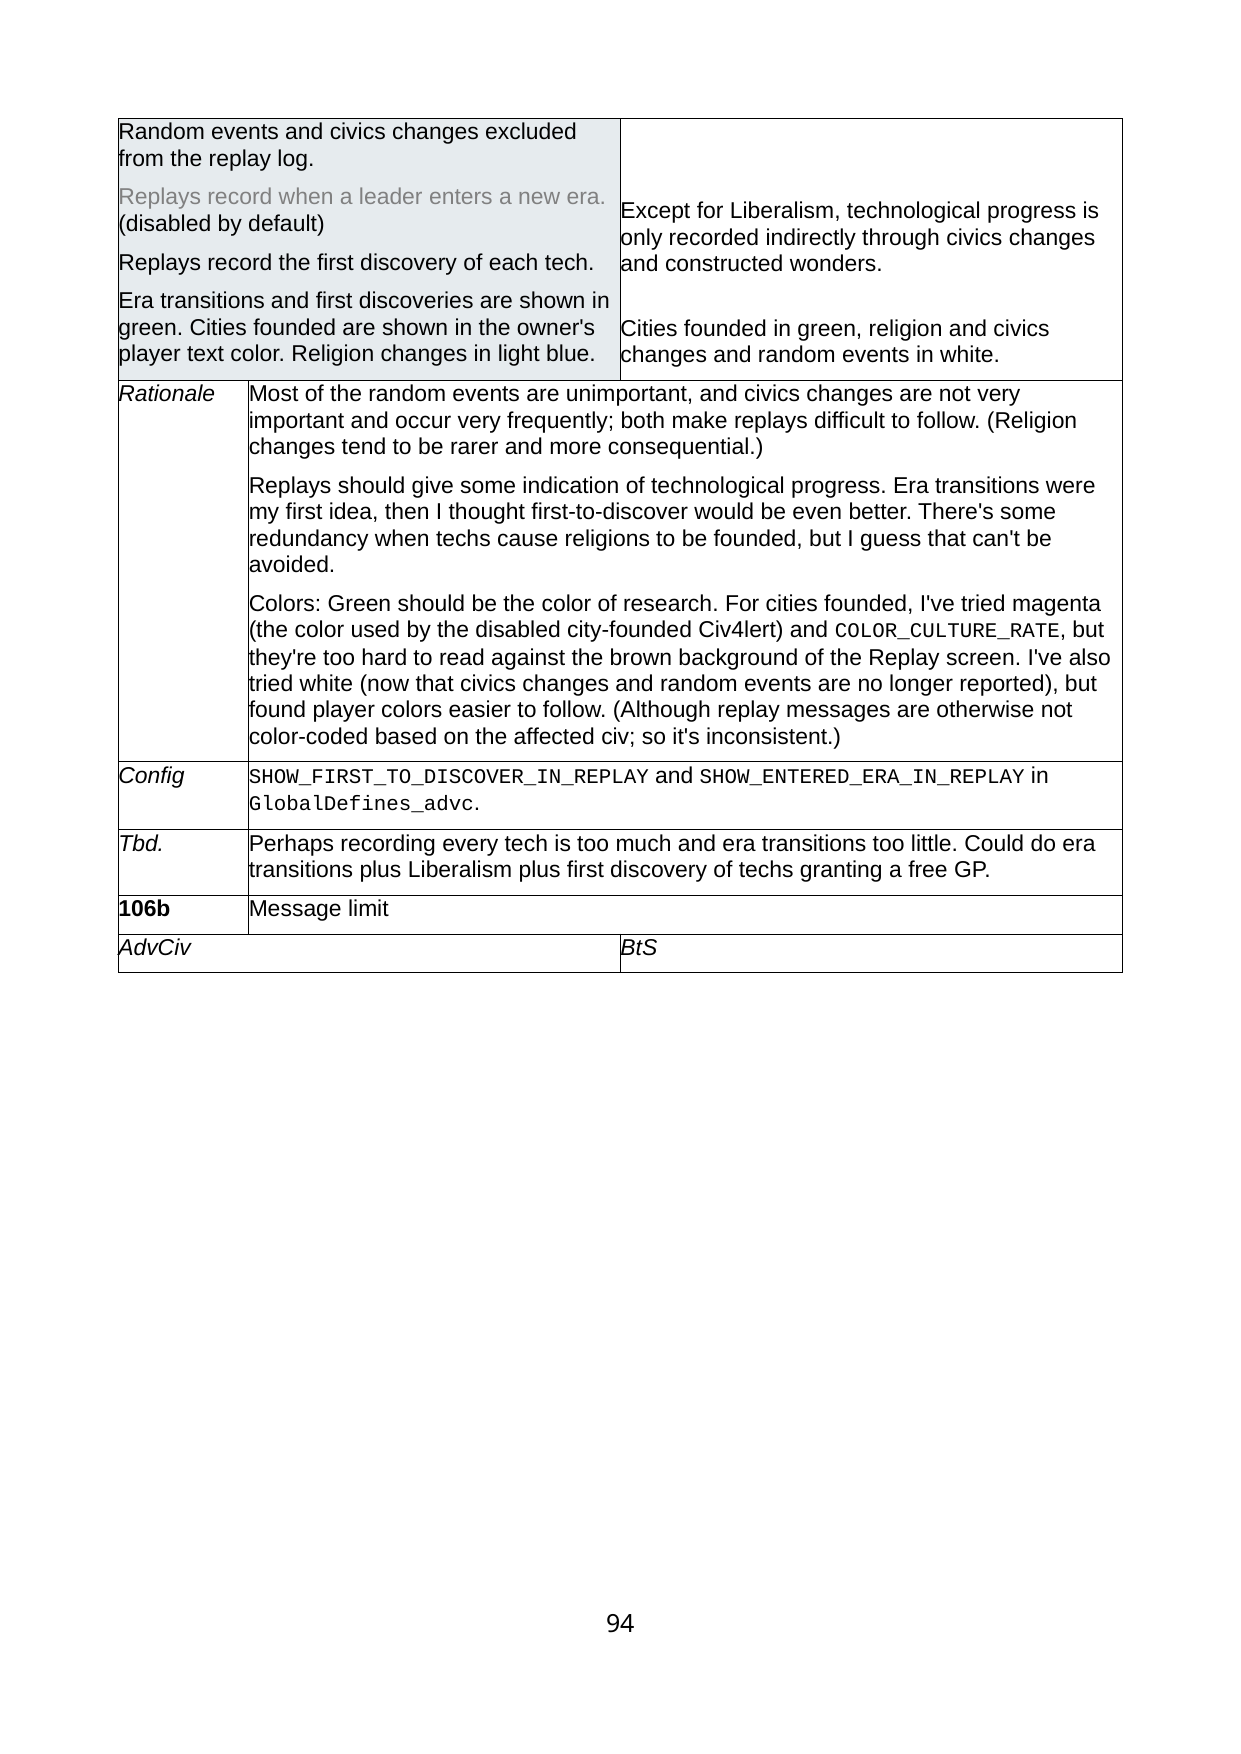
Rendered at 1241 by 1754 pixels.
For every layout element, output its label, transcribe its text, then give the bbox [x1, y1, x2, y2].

table_cell Rationale [119, 381, 248, 761]
table_cell 106b [119, 896, 248, 933]
table_cell BtS [621, 935, 1122, 972]
table_cell Message limit [249, 896, 1122, 933]
table_cell Tbd. [119, 830, 248, 894]
table_cell Random events and civics changes excluded from the replay log. Replays record when a leader enters a new era. (disabled by default) Replays record the first discovery of each tech. Era transitions and first discoveries are shown in green. Cities founded are shown in the owner's player text color. Religion changes in light blue. [119, 119, 620, 380]
table_cell Config [119, 762, 248, 829]
table_cell Most of the random events are unimportant, and civics changes are not very important and occur very frequently; both make replays difficult to follow. (Religion changes tend to be rarer and more consequential.) Replays should give some indication of technological progress. Era transitions were my first idea, then I thought first-to-discover would be even better. There's some redundancy when techs cause religions to be founded, but I guess that can't be avoided. Colors: Green should be the color of research. For cities founded, I've tried magenta (the color used by the disabled city-founded Civ4lert) and COLOR_CULTURE_RATE, but they're too hard to read against the brown background of the Replay screen. I've also tried white (now that civics changes and random events are no longer reported), but found player colors easier to follow. (Although replay messages are otherwise not color-coded based on the affected civ; so it's inconsistent.) [249, 381, 1122, 761]
table_cell Except for Liberalism, technological progress is only recorded indirectly through civics changes and constructed wonders. Cities founded in green, religion and civics changes and random events in white. [621, 119, 1122, 380]
table_cell SHOW_FIRST_TO_DISCOVER_IN_REPLAY and SHOW_ENTERED_ERA_IN_REPLAY in GlobalDefines_advc. [249, 762, 1122, 829]
table_cell Perhaps recording every tech is too much and era transitions too little. Could do era transitions plus Liberalism plus first discovery of techs granting a free GP. [249, 830, 1122, 894]
table_cell AdvCiv [119, 935, 620, 972]
